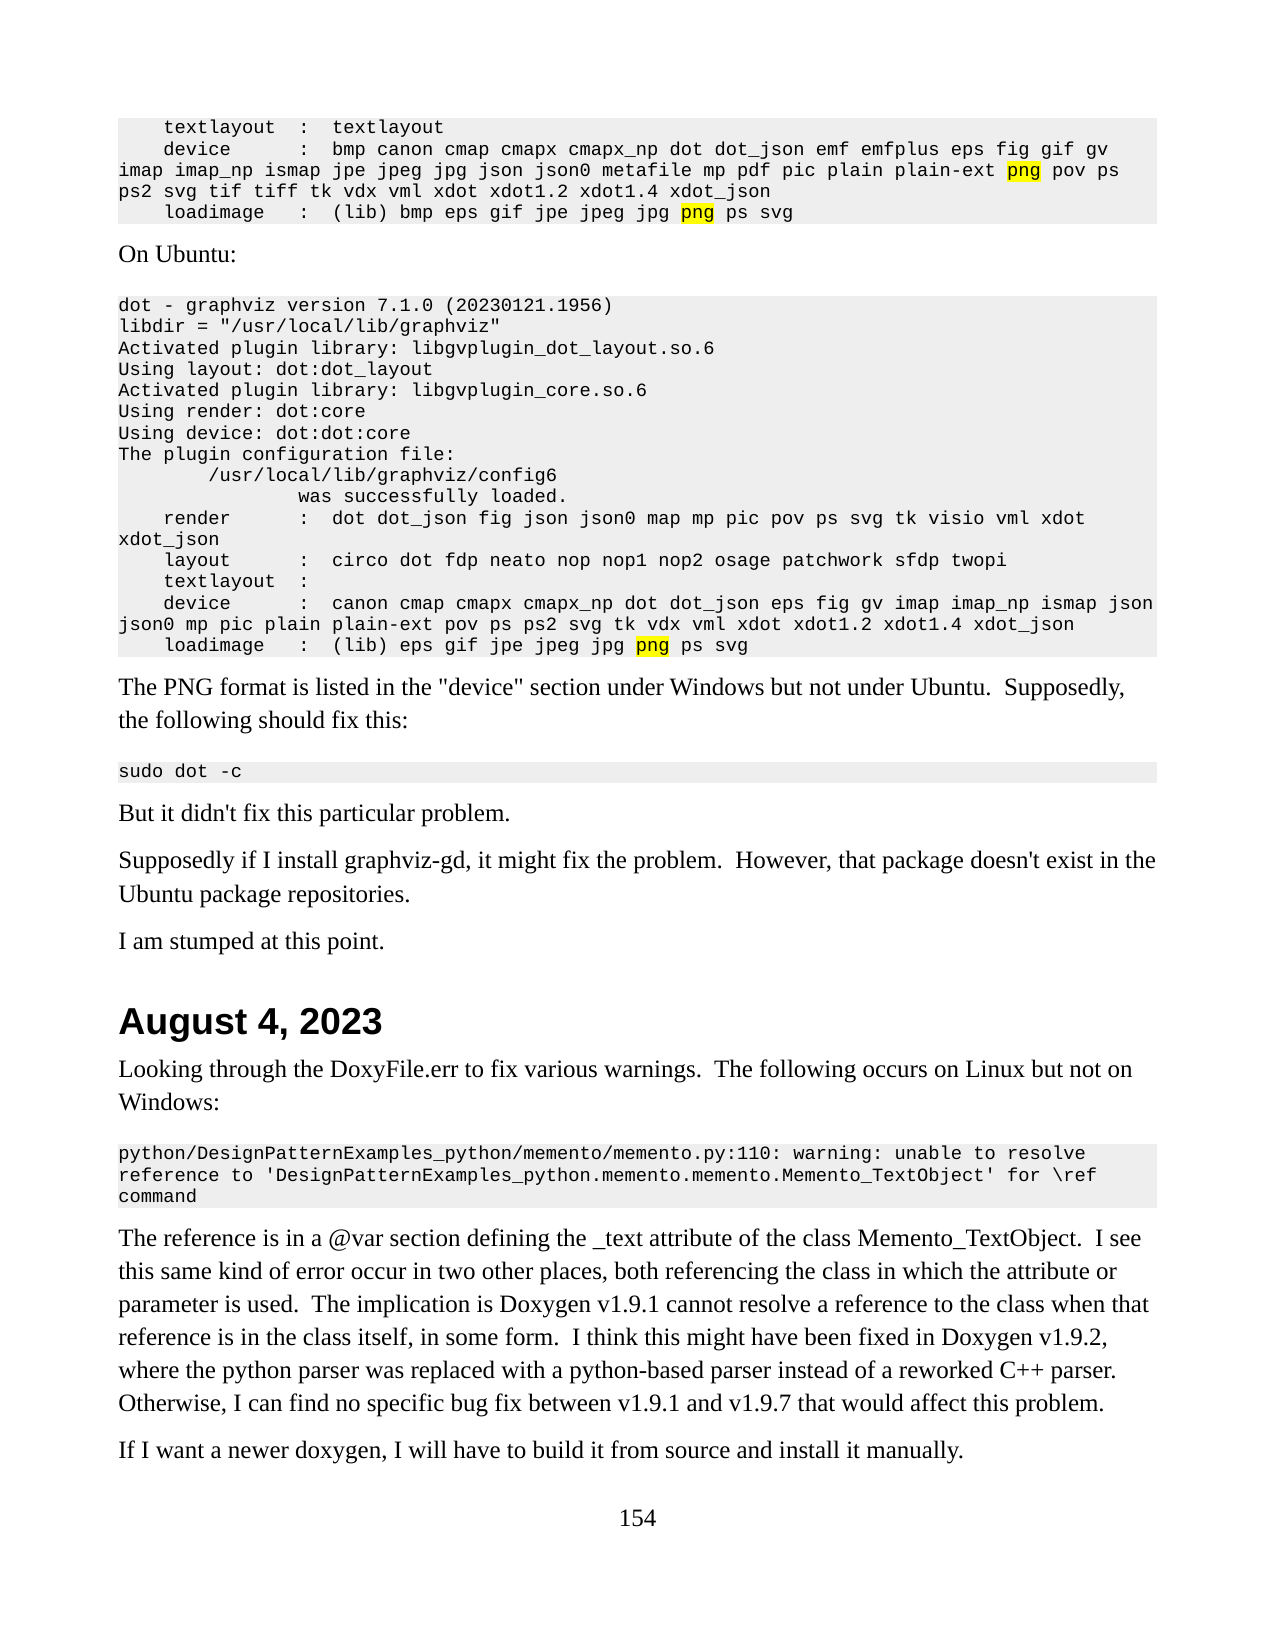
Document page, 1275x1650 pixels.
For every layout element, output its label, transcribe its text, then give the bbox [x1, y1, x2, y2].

text dot - graphviz version 7.1.0 (20230121.1956) [118, 296, 1157, 317]
text was successfully loaded. [118, 487, 1157, 508]
text Looking through the DoxyFile.err to fix various warnings. The following occurs on Linux but not on Windows: [118, 1054, 1157, 1116]
text If I want a newer doxygen, I will have to build it from source and install it manually. [118, 1436, 1157, 1464]
text render : dot dot_json fig json json0 map mp pic pov ps svg tk visio vml xdot xdot_json [118, 508, 1157, 551]
text The reference is in a @var section defining the _text attribute of the class Memento_TextObject. I see this same kind of error occur in two other places, both referencing the class in which the attribute or parameter is used. The implication is Doxygen v1.9.1 cannot resolve a reference to the class when that reference is in the class itself, in some form. I think this might have been fixed in Doxygen v1.9.2, where the python parser was replaced with a python-based parser instead of a reworked C++ parser. Otherwise, I can find no specific bug fix between v1.9.1 and v1.9.7 that would affect this problem. [118, 1223, 1157, 1417]
text libdir = "/usr/local/lib/graphviz" [118, 317, 1157, 338]
text device : canon cmap cmapx cmapx_np dot dot_json eps fig gv imap imap_np ismap json json0 mp pic plain plain-ext pov ps ps2 svg tk vdx vml xdot xdot1.2 xdot1.4 xdot_json [118, 593, 1157, 636]
text Using device: dot:dot:core [118, 423, 1157, 445]
text Activated plugin library: libgvplugin_dot_layout.so.6 [118, 338, 1157, 360]
text The PNG format is listed in the "device" section under Windows but not under Ubuntu. Supposedly, the following should fix this: [118, 672, 1157, 734]
subtitle August 4, 2023 [118, 999, 1157, 1042]
text textlayout : [118, 572, 1157, 593]
text loadimage : (lib) eps gif jpe jpeg jpg png ps svg [118, 636, 1157, 657]
text I am stumped at this point. [118, 926, 1157, 955]
text Supposedly if I install graphviz-gd, it might fix the problem. However, that package doesn't exist in the Ubuntu package repositories. [118, 846, 1157, 907]
text Activated plugin library: libgvplugin_core.so.6 [118, 381, 1157, 402]
text Using layout: dot:dot_layout [118, 360, 1157, 381]
text Using render: dot:core [118, 402, 1157, 423]
text textlayout : textlayout [118, 118, 1157, 139]
text sudo dot -c [118, 762, 1157, 783]
text loadimage : (lib) bmp eps gif jpe jpeg jpg png ps svg [118, 203, 1157, 224]
text layout : circo dot fdp neato nop nop1 nop2 osage patchwork sfdp twopi [118, 551, 1157, 572]
text On Ubuntu: [118, 239, 1157, 268]
text But it didn't fix this particular problem. [118, 798, 1157, 827]
text The plugin configuration file: [118, 445, 1157, 466]
text /usr/local/lib/graphviz/config6 [118, 466, 1157, 487]
text device : bmp canon cmap cmapx cmapx_np dot dot_json emf emfplus eps fig gif gv imap imap_np ismap jpe jpeg jpg json json0 metafile mp pdf pic plain plain-ext png pov ps ps2 svg tif tiff tk vdx vml xdot xdot1.2 xdot1.4 xdot_json [118, 139, 1157, 203]
text python/DesignPatternExamples_python/memento/memento.py:110: warning: unable to resolve reference to 'DesignPatternExamples_python.memento.memento.Memento_TextObject' for \ref command [118, 1144, 1157, 1208]
